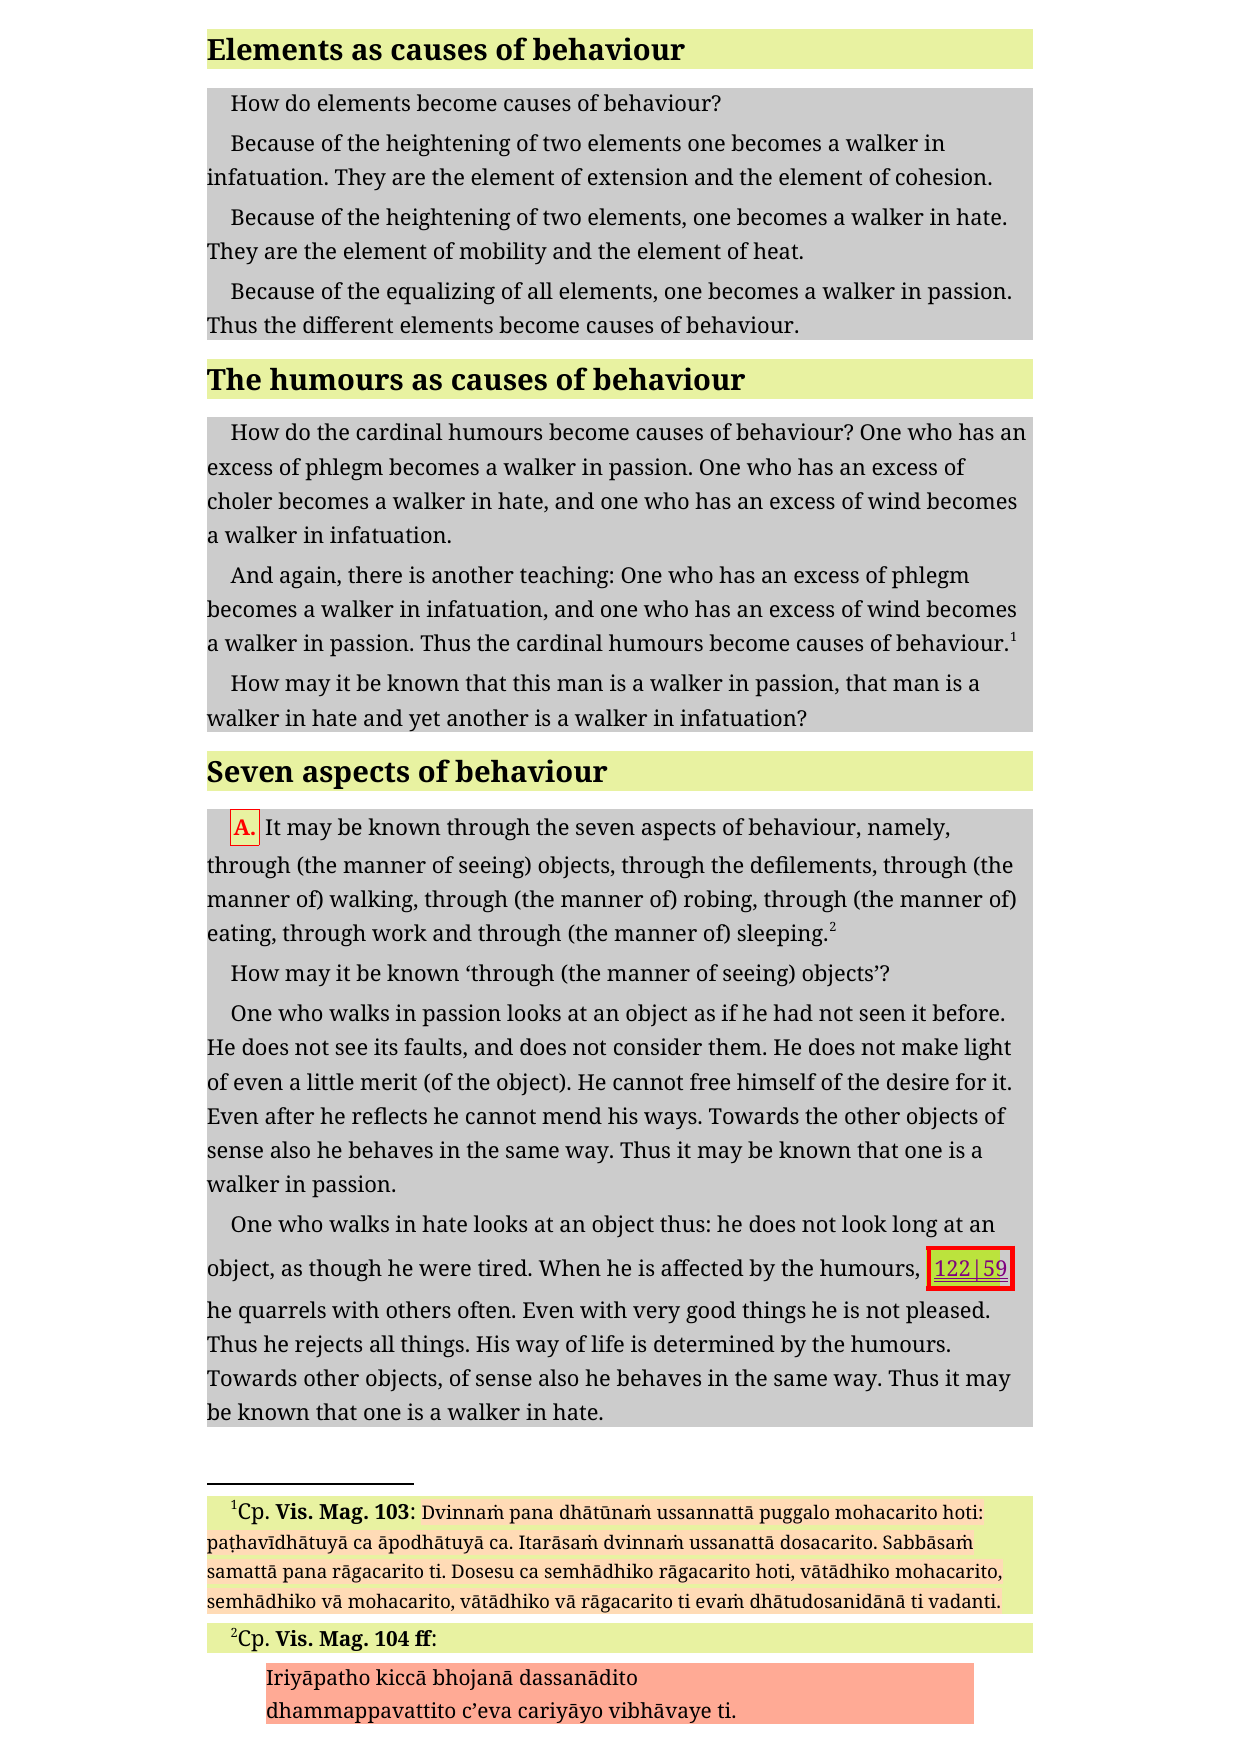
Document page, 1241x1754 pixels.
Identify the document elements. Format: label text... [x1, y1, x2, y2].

text Cp. Vis. Mag. 104 ff: [207, 1623, 1033, 1653]
text One who walks in hate looks at an object thus: he does not look long at an object, as though he were tired. When he is affected by the humours, 122|59 he quarrels with others often. Even with very good things he is not pleased. Thus he rejects all things. His way of life is determined by the humours. Towards other objects, of sense also he behaves in the same way. Thus it may be known that one is a walker in hate. [207, 1209, 1033, 1427]
text How do the cardinal humours become causes of behaviour? One who has an excess of phlegm becomes a walker in passion. One who has an excess of choler becomes a walker in hate, and one who has an excess of wind becomes a walker in infatuation. [207, 417, 1033, 549]
text Cp. Vis. Mag. 103: Dvinnaṁ pana dhātūnaṁ ussannattā puggalo mohacarito hoti: paṭhavīdhātuyā ca āpodhātuyā ca. Itarāsaṁ dvinnaṁ ussanattā dosacarito. Sabbāsaṁ samattā pana rāgacarito ti. Dosesu ca semhādhiko rāgacarito hoti, vātādhiko mohacarito, semhādhiko vā mohacarito, vātādhiko vā rāgacarito ti evaṁ dhātudosanidānā ti vadanti. [207, 1496, 1033, 1614]
text A. It may be known through the seven aspects of behaviour, namely, through (the manner of seeing) objects, through the defilements, through (the manner of) walking, through (the manner of) robing, through (the manner of) eating, through work and through (the manner of) sleeping. [207, 809, 1033, 948]
subtitle Elements as causes of behaviour [207, 29, 1033, 69]
text How may it be known that this man is a walker in passion, that man is a walker in hate and yet another is a walker in infatuation? [207, 668, 1033, 732]
text How may it be known ‘through (the manner of seeing) objects’? [207, 958, 1033, 988]
subtitle The humours as causes of behaviour [207, 359, 1033, 399]
text Because of the equalizing of all elements, one becomes a walker in passion. Thus the different elements become causes of behaviour. [207, 276, 1033, 340]
text And again, there is another teaching: One who has an excess of phlegm becomes a walker in infatuation, and one who has an excess of wind becomes a walker in passion. Thus the cardinal humours become causes of behaviour. [207, 560, 1033, 658]
text Because of the heightening of two elements, one becomes a walker in hate. They are the element of mobility and the element of heat. [207, 202, 1033, 266]
text One who walks in passion looks at an object as if he had not seen it before. He does not see its faults, and does not consider them. He does not make light of even a little merit (of the object). He cannot free himself of the desire for it. Even after he reflects he cannot mend his ways. Towards the other objects of sense also he behaves in the same way. Thus it may be known that one is a walker in passion. [207, 998, 1033, 1199]
text How do elements become causes of behaviour? [207, 88, 1033, 117]
subtitle Seven aspects of behaviour [207, 751, 1033, 791]
text Iriyāpatho kiccā bhojanā dassanādito dhammappavattito c’eva cariyāyo vibhāvaye ti. [266, 1663, 974, 1724]
text Because of the heightening of two elements one becomes a walker in infatuation. They are the element of extension and the element of cohesion. [207, 128, 1033, 192]
